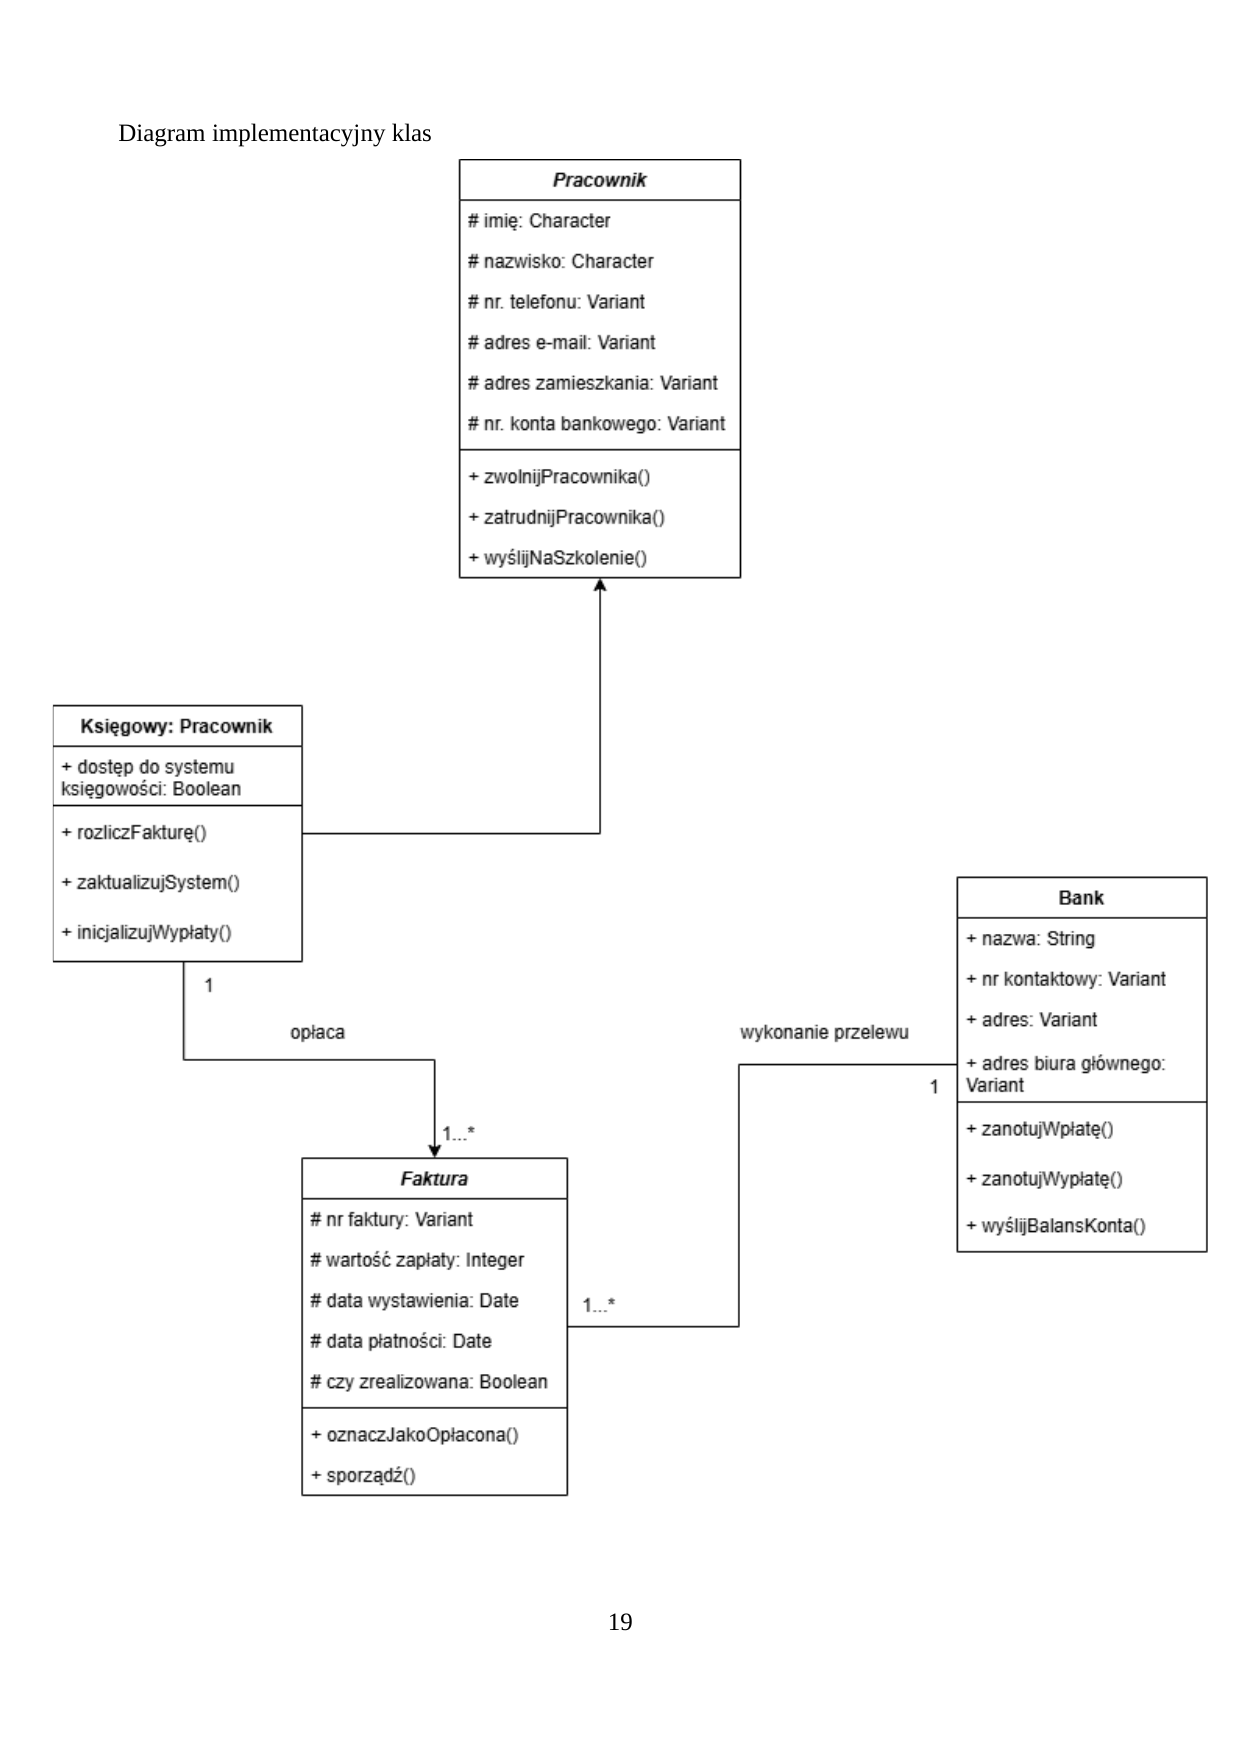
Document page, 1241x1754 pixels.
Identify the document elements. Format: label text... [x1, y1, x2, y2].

text Diagram implementacyjny klas [118, 118, 1122, 147]
picture [52, 159, 1208, 1501]
